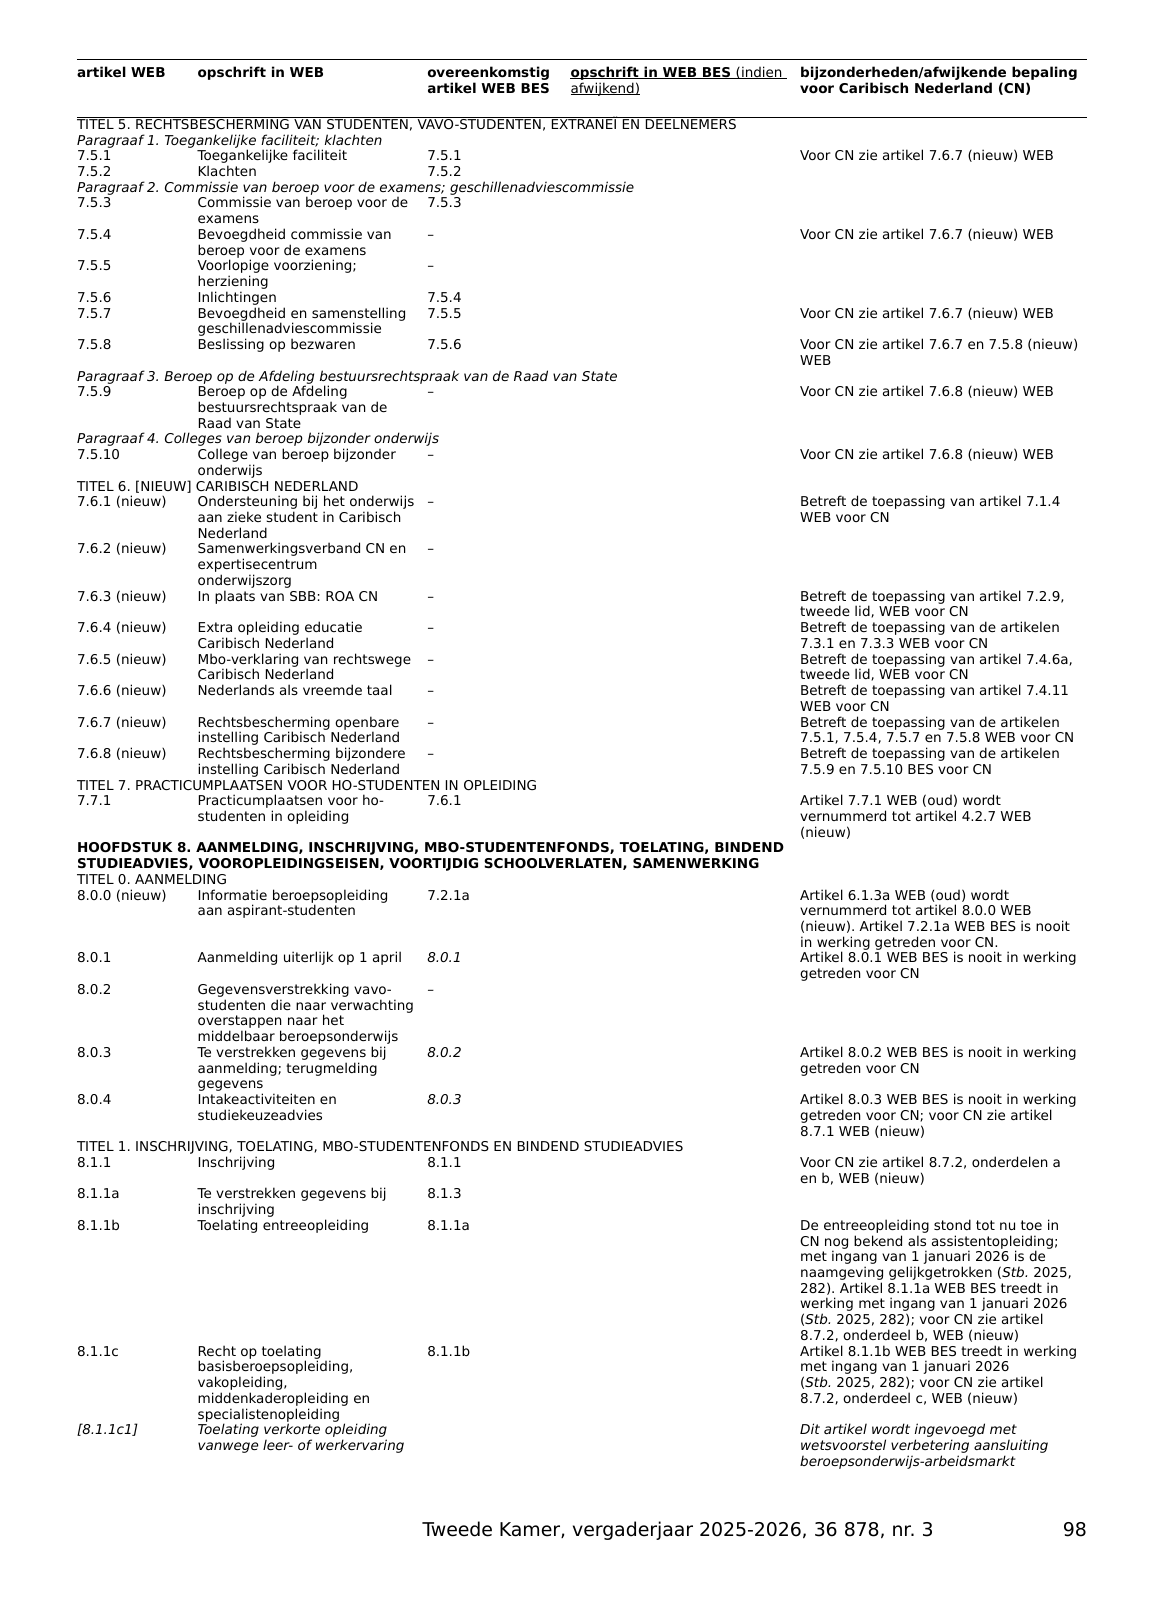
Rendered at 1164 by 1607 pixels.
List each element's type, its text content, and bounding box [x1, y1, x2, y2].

table_cell 7.5.8 [77, 337, 191, 368]
table_cell 7.5.3 [77, 195, 191, 227]
table_cell [565, 1045, 794, 1092]
table_cell 7.6.3 (nieuw) [77, 589, 191, 620]
table_cell – [421, 620, 564, 651]
table_cell Beroep op de Afdeling bestuursrechtspraak van de Raad van State [191, 384, 421, 431]
table_cell – [421, 258, 564, 290]
table_cell [77, 96, 191, 117]
table_cell 7.6.5 (nieuw) [77, 651, 191, 683]
table_cell Paragraaf 3. Beroep op de Afdeling bestuursrechtspraak van de Raad van State [77, 368, 794, 384]
table_cell Klachten [191, 164, 421, 179]
table_cell 7.5.4 [421, 290, 564, 305]
table_cell Mbo-verklaring van rechtswege Caribisch Nederland [191, 651, 421, 683]
table_cell Voor CN zie artikel 7.6.8 (nieuw) WEB [794, 384, 1087, 431]
table_cell Voor CN zie artikel 7.6.7 (nieuw) WEB [794, 227, 1087, 258]
table_cell Voor CN zie artikel 7.6.8 (nieuw) WEB [794, 447, 1087, 478]
table_cell Toegankelijke faciliteit [191, 148, 421, 164]
table_header artikel WEB [77, 60, 191, 96]
table_cell [565, 164, 794, 179]
table_cell [565, 1422, 794, 1469]
table_cell [794, 368, 1087, 384]
table_cell Paragraaf 2. Commissie van beroep voor de examens; geschillenadviescommissie [77, 180, 794, 195]
table_cell [565, 620, 794, 651]
table_cell – [421, 541, 564, 588]
table_cell 8.0.2 [77, 982, 191, 1045]
table_header opschrift in WEB [191, 60, 421, 96]
table_cell Gegevensverstrekking vavo-studenten die naar verwachting overstappen naar het middelbaar beroepsonderwijs [191, 982, 421, 1045]
table_cell [565, 982, 794, 1045]
table_cell 7.5.9 [77, 384, 191, 431]
table_cell TITEL 7. PRACTICUMPLAATSEN VOOR HO-STUDENTEN IN OPLEIDING [77, 777, 794, 793]
table_cell 8.0.4 [77, 1092, 191, 1139]
table_cell [565, 96, 794, 117]
table_cell [565, 384, 794, 431]
table_cell Te verstrekken gegevens bij aanmelding; terugmelding gegevens [191, 1045, 421, 1092]
table_cell Dit artikel wordt ingevoegd met wetsvoorstel verbetering aansluiting beroepsonderwijs-arbeidsmarkt [794, 1422, 1087, 1469]
table_cell Betreft de toepassing van de artikelen 7.5.9 en 7.5.10 BES voor CN [794, 746, 1087, 777]
table_cell 8.0.0 (nieuw) [77, 888, 191, 950]
table_cell 8.0.2 [421, 1045, 564, 1092]
table_cell 7.6.7 (nieuw) [77, 714, 191, 746]
table_cell – [421, 384, 564, 431]
table_cell Betreft de toepassing van artikel 7.1.4 WEB voor CN [794, 494, 1087, 541]
table_cell College van beroep bijzonder onderwijs [191, 447, 421, 478]
table_cell Intakeactiviteiten en studiekeuzeadvies [191, 1092, 421, 1139]
table_cell [794, 164, 1087, 179]
table_cell Artikel 8.1.1b WEB BES treedt in werking met ingang van 1 januari 2026 (Stb. 2025, 282); voor CN zie artikel 8.7.2, onderdeel c, WEB (nieuw) [794, 1344, 1087, 1422]
table_cell [794, 180, 1087, 195]
table_cell Betreft de toepassing van artikel 7.2.9, tweede lid, WEB voor CN [794, 589, 1087, 620]
table_cell 8.1.1 [421, 1155, 564, 1186]
table_cell [794, 133, 1087, 148]
table_cell Samenwerkingsverband CN en expertisecentrum onderwijszorg [191, 541, 421, 588]
table_cell 8.1.1c [77, 1344, 191, 1422]
table_cell [794, 872, 1087, 887]
table_cell [8.1.1c1] [77, 1422, 191, 1469]
table_cell – [421, 651, 564, 683]
table_cell Voor CN zie artikel 7.6.7 (nieuw) WEB [794, 148, 1087, 164]
table_cell 7.6.8 (nieuw) [77, 746, 191, 777]
table_cell Voorlopige voorziening; herziening [191, 258, 421, 290]
table_cell Recht op toelating basisberoepsopleiding, vakopleiding, middenkaderopleiding en specialistenopleiding [191, 1344, 421, 1422]
table_cell [565, 1155, 794, 1186]
table_cell 7.5.2 [77, 164, 191, 179]
table_cell – [421, 447, 564, 478]
table_cell Voor CN zie artikel 7.6.7 en 7.5.8 (nieuw) WEB [794, 337, 1087, 368]
table_cell [565, 305, 794, 337]
table_cell [794, 1139, 1087, 1155]
table_cell [565, 888, 794, 950]
table_cell [565, 541, 794, 588]
table_cell 8.0.1 [421, 950, 564, 982]
table_cell [565, 589, 794, 620]
table_cell Rechtsbescherming bijzondere instelling Caribisch Nederland [191, 746, 421, 777]
table_cell 7.5.3 [421, 195, 564, 227]
table_cell – [421, 589, 564, 620]
table_cell Informatie beroepsopleiding aan aspirant-studenten [191, 888, 421, 950]
table_cell 7.5.6 [77, 290, 191, 305]
table_cell [565, 651, 794, 683]
table_cell [565, 1344, 794, 1422]
table_cell Paragraaf 1. Toegankelijke faciliteit; klachten [77, 133, 794, 148]
table_cell Toelating entreeopleiding [191, 1218, 421, 1343]
table_cell Artikel 8.0.1 WEB BES is nooit in werking getreden voor CN [794, 950, 1087, 982]
table_cell HOOFDSTUK 8. AANMELDING, INSCHRIJVING, MBO-STUDENTENFONDS, TOELATING, BINDEND STUDIEADVIES, VOOROPLEIDINGSEISEN, VOORTIJDIG SCHOOLVERLATEN, SAMENWERKING [77, 840, 794, 872]
table_cell [565, 1092, 794, 1139]
table_cell – [421, 982, 564, 1045]
table_cell Commissie van beroep voor de examens [191, 195, 421, 227]
table_cell Rechtsbescherming openbare instelling Caribisch Nederland [191, 714, 421, 746]
table_cell 8.1.1 [77, 1155, 191, 1186]
table_cell 7.6.1 [421, 793, 564, 840]
table_cell 8.1.1a [421, 1218, 564, 1343]
table_cell 7.5.1 [421, 148, 564, 164]
table_cell Betreft de toepassing van artikel 7.4.6a, tweede lid, WEB voor CN [794, 651, 1087, 683]
table_cell Inschrijving [191, 1155, 421, 1186]
table_cell 7.5.10 [77, 447, 191, 478]
table_cell [565, 447, 794, 478]
table_cell Betreft de toepassing van de artikelen 7.5.1, 7.5.4, 7.5.7 en 7.5.8 WEB voor CN [794, 714, 1087, 746]
table_cell [794, 96, 1087, 117]
table_cell Voor CN zie artikel 8.7.2, onderdelen a en b, WEB (nieuw) [794, 1155, 1087, 1186]
table_cell 7.5.5 [421, 305, 564, 337]
table_cell – [421, 683, 564, 714]
table_cell – [421, 714, 564, 746]
table_header overeenkomstig artikel WEB BES [421, 60, 564, 96]
table_cell TITEL 5. RECHTSBESCHERMING VAN STUDENTEN, VAVO-STUDENTEN, EXTRANEÏ EN DEELNEMERS [77, 118, 794, 132]
table_cell [794, 1186, 1087, 1218]
table_cell TITEL 1. INSCHRIJVING, TOELATING, MBO-STUDENTENFONDS EN BINDEND STUDIEADVIES [77, 1139, 794, 1155]
table_cell Inlichtingen [191, 290, 421, 305]
table_cell In plaats van SBB: ROA CN [191, 589, 421, 620]
table_cell [421, 96, 564, 117]
table_cell [565, 1186, 794, 1218]
table_cell Practicumplaatsen voor ho-studenten in opleiding [191, 793, 421, 840]
table_cell [565, 148, 794, 164]
table_header opschrift in WEB BES (indien afwijkend) [565, 60, 794, 96]
table_cell 7.5.6 [421, 337, 564, 368]
table_cell 8.1.3 [421, 1186, 564, 1218]
table_cell De entreeopleiding stond tot nu toe in CN nog bekend als assistentopleiding; met ingang van 1 januari 2026 is de naamgeving gelijkgetrokken (Stb. 2025, 282). Artikel 8.1.1a WEB BES treedt in werking met ingang van 1 januari 2026 (Stb. 2025, 282); voor CN zie artikel 8.7.2, onderdeel b, WEB (nieuw) [794, 1218, 1087, 1343]
table_cell Extra opleiding educatie Caribisch Nederland [191, 620, 421, 651]
table_cell [191, 96, 421, 117]
table_cell 7.2.1a [421, 888, 564, 950]
table_cell 7.5.7 [77, 305, 191, 337]
table_cell 7.6.2 (nieuw) [77, 541, 191, 588]
table_cell 8.1.1b [421, 1344, 564, 1422]
table_header bijzonderheden/afwijkende bepaling voor Caribisch Nederland (CN) [794, 60, 1087, 96]
table_cell [794, 118, 1087, 132]
table_cell Bevoegdheid commissie van beroep voor de examens [191, 227, 421, 258]
table_cell Artikel 7.7.1 WEB (oud) wordt vernummerd tot artikel 4.2.7 WEB (nieuw) [794, 793, 1087, 840]
table_cell Toelating verkorte opleiding vanwege leer- of werkervaring [191, 1422, 421, 1469]
table_cell TITEL 0. AANMELDING [77, 872, 794, 887]
table_cell [794, 479, 1087, 494]
table_cell 7.6.6 (nieuw) [77, 683, 191, 714]
table_cell 8.0.3 [77, 1045, 191, 1092]
table_cell [421, 1422, 564, 1469]
table_cell – [421, 227, 564, 258]
table_cell [565, 683, 794, 714]
table_cell Beslissing op bezwaren [191, 337, 421, 368]
table_cell 7.5.5 [77, 258, 191, 290]
table_cell 7.6.1 (nieuw) [77, 494, 191, 541]
table_cell [565, 950, 794, 982]
table_cell [794, 258, 1087, 290]
table_cell [794, 840, 1087, 872]
table_cell [565, 337, 794, 368]
table_cell 7.5.4 [77, 227, 191, 258]
table_cell [565, 793, 794, 840]
table_cell [794, 777, 1087, 793]
table_cell [565, 494, 794, 541]
table_cell Voor CN zie artikel 7.6.7 (nieuw) WEB [794, 305, 1087, 337]
table_cell Betreft de toepassing van de artikelen 7.3.1 en 7.3.3 WEB voor CN [794, 620, 1087, 651]
table_cell Paragraaf 4. Colleges van beroep bijzonder onderwijs [77, 431, 794, 447]
table_cell [565, 195, 794, 227]
table_cell [565, 258, 794, 290]
table_cell 8.1.1b [77, 1218, 191, 1343]
table_cell [794, 982, 1087, 1045]
table_cell [565, 746, 794, 777]
table_cell TITEL 6. [NIEUW] CARIBISCH NEDERLAND [77, 479, 794, 494]
table_cell [565, 290, 794, 305]
table_cell Artikel 6.1.3a WEB (oud) wordt vernummerd tot artikel 8.0.0 WEB (nieuw). Artikel 7.2.1a WEB BES is nooit in werking getreden voor CN. [794, 888, 1087, 950]
table_cell 8.1.1a [77, 1186, 191, 1218]
table_cell 7.6.4 (nieuw) [77, 620, 191, 651]
table_cell Artikel 8.0.2 WEB BES is nooit in werking getreden voor CN [794, 1045, 1087, 1092]
table_cell – [421, 494, 564, 541]
table_cell Betreft de toepassing van artikel 7.4.11 WEB voor CN [794, 683, 1087, 714]
table_cell – [421, 746, 564, 777]
table_cell [565, 227, 794, 258]
table_cell [794, 290, 1087, 305]
table_cell Aanmelding uiterlijk op 1 april [191, 950, 421, 982]
table_cell Artikel 8.0.3 WEB BES is nooit in werking getreden voor CN; voor CN zie artikel 8.7.1 WEB (nieuw) [794, 1092, 1087, 1139]
table_cell [794, 195, 1087, 227]
table_cell 7.7.1 [77, 793, 191, 840]
table_cell [794, 541, 1087, 588]
table_cell [565, 1218, 794, 1343]
table_cell [794, 431, 1087, 447]
table_cell Ondersteuning bij het onderwijs aan zieke student in Caribisch Nederland [191, 494, 421, 541]
table_cell 7.5.1 [77, 148, 191, 164]
table_cell [565, 714, 794, 746]
table_cell Te verstrekken gegevens bij inschrijving [191, 1186, 421, 1218]
table_cell Bevoegdheid en samenstelling geschillenadviescommissie [191, 305, 421, 337]
table_cell 8.0.1 [77, 950, 191, 982]
table_cell 7.5.2 [421, 164, 564, 179]
table_cell Nederlands als vreemde taal [191, 683, 421, 714]
table_cell 8.0.3 [421, 1092, 564, 1139]
